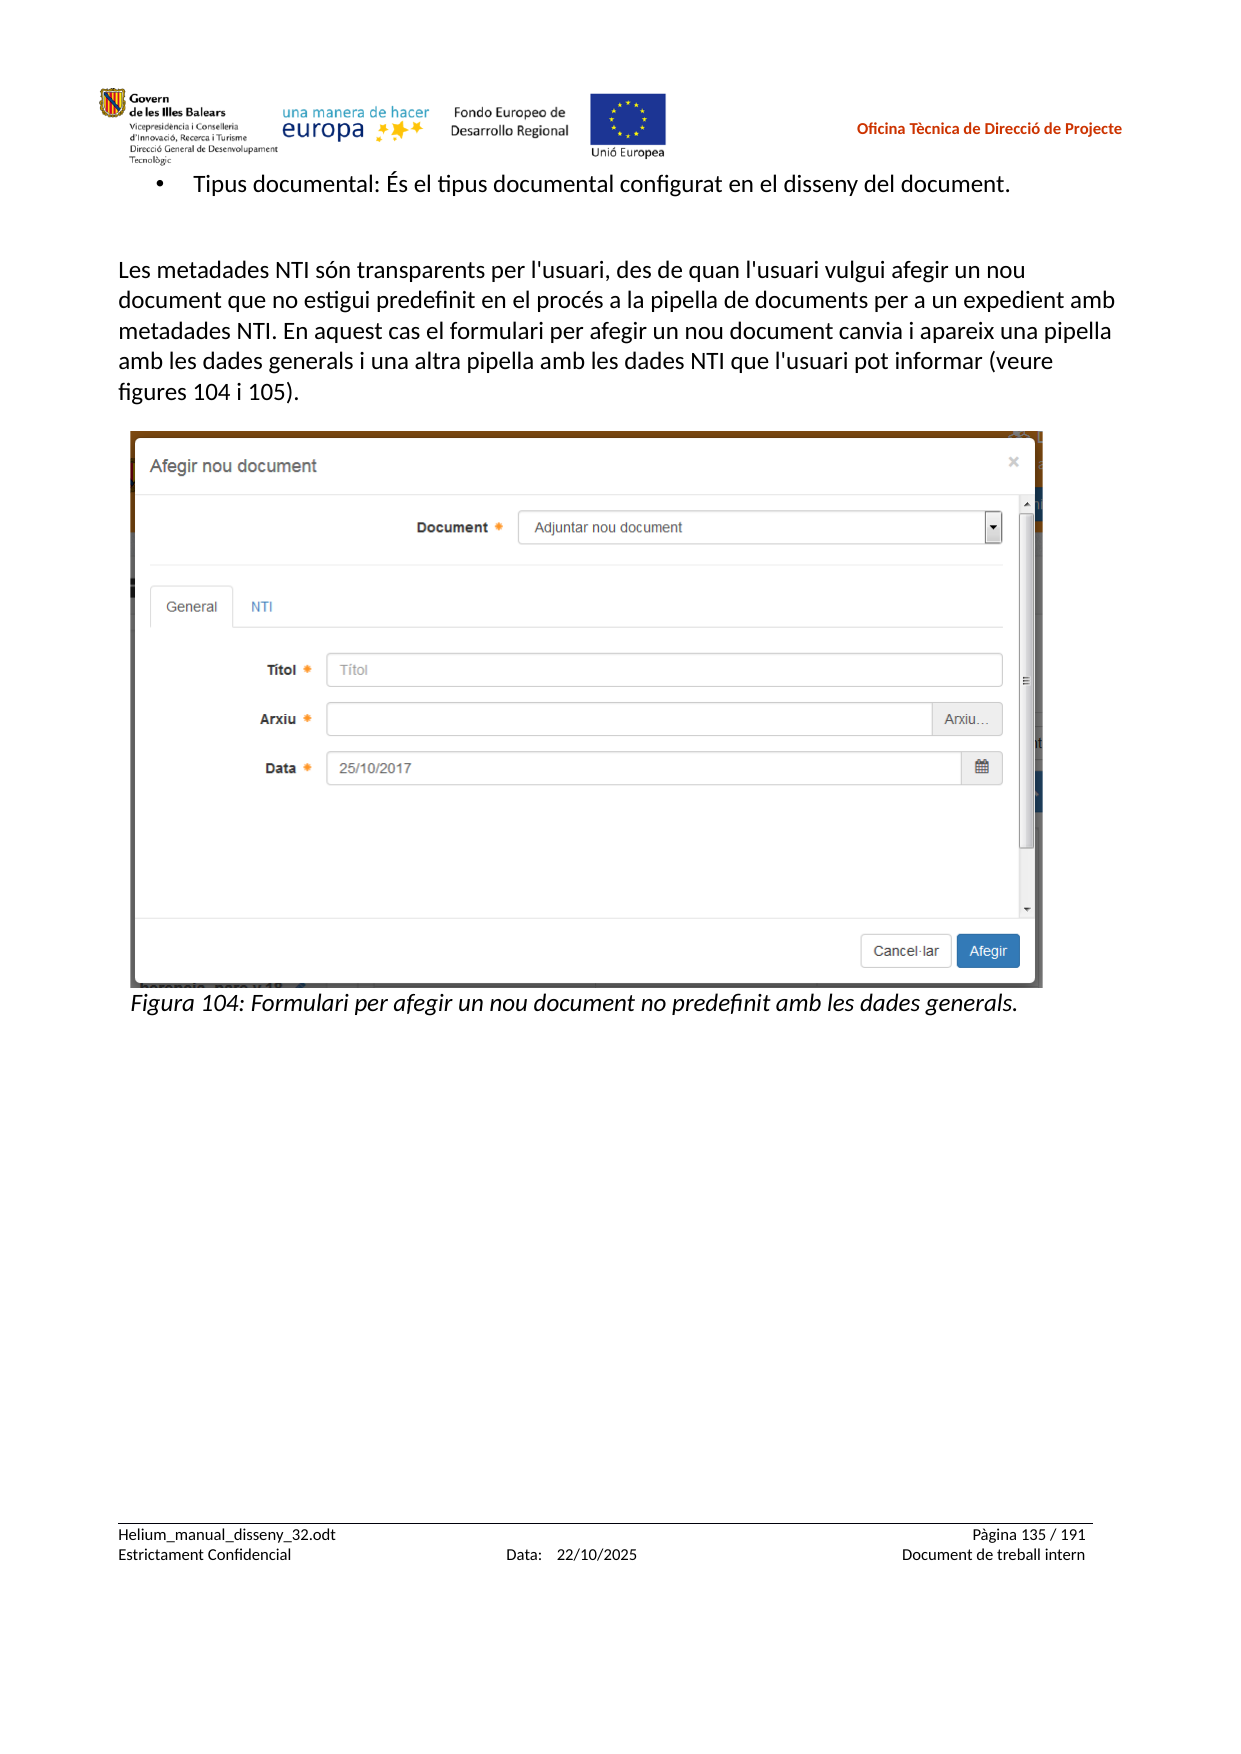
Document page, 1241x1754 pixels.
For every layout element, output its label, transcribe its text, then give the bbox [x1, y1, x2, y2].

picture [99, 87, 668, 166]
picture [130, 431, 1043, 988]
list Tipus documental: És el tipus documental configurat en el disseny del document. [156, 168, 1122, 198]
text Les metadades NTI són transparents per l'usuari, des de quan l'usuari vulgui afegir un nou document que no estigui predefinit en el procés a la pipella de documents per a un expedient amb metadades NTI. En aquest cas el formulari per afegir un nou document canvia i apareix una pipella amb les dades generals i una altra pipella amb les dades NTI que l'usuari pot informar (veure figures 104 i 105). [118, 254, 1122, 407]
text Figura 104: Formulari per afegir un nou document no predefinit amb les dades generals. [130, 988, 1043, 1018]
